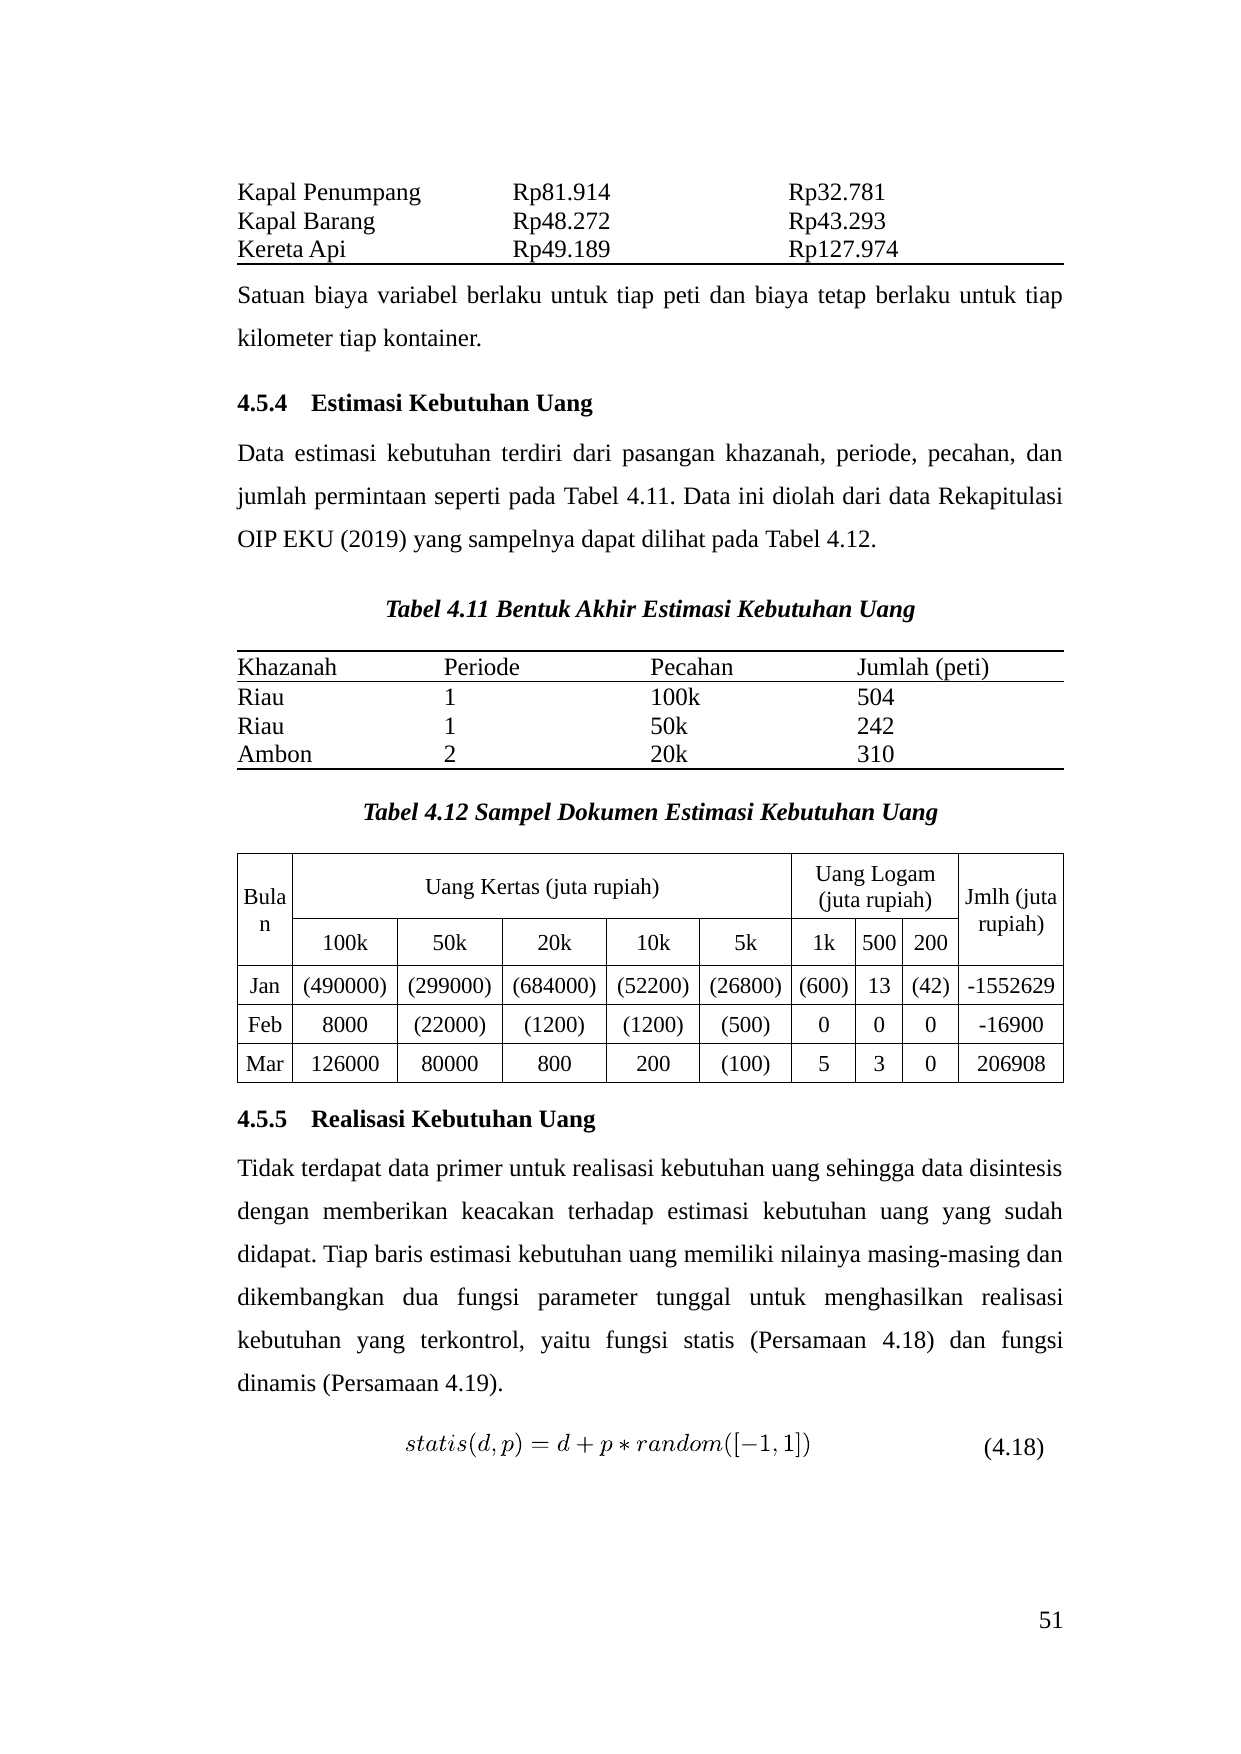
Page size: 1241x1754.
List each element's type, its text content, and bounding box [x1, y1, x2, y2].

table_cell Mar [238, 1044, 292, 1082]
table_cell (22000) [398, 1005, 502, 1043]
table_cell 200 [607, 1044, 699, 1082]
table_cell Rp48.272 [513, 206, 788, 234]
table_cell 504 [857, 682, 1063, 711]
table_cell 0 [903, 1005, 958, 1043]
table_cell 1 [444, 682, 650, 711]
table_cell 5k [700, 919, 791, 965]
table_cell Jan [238, 966, 292, 1004]
text Tidak terdapat data primer untuk realisasi kebutuhan uang sehingga data disintesis dengan memberikan keacakan terhadap estimasi kebutuhan uang yang sudah didapat. Tiap baris estimasi kebutuhan uang memiliki nilainya masing-masing dan dikembangkan dua fungsi parameter tunggal untuk menghasilkan realisasi kebutuhan yang terkontrol, yaitu fungsi statis (Persamaan 4.18) dan fungsi dinamis (Persamaan 4.19). [237, 1153, 1063, 1397]
table_cell (490000) [293, 966, 397, 1004]
table_cell Kereta Api [237, 235, 512, 263]
table_cell 0 [792, 1005, 855, 1043]
table_header Jmlh (juta rupiah) [959, 854, 1063, 965]
subtitle Realisasi Kebutuhan Uang [237, 1104, 1063, 1132]
table_cell 206908 [959, 1044, 1063, 1082]
table_cell (500) [700, 1005, 791, 1043]
table_header Khazanah [237, 652, 443, 681]
table_cell Ambon [237, 740, 443, 768]
table_cell (299000) [398, 966, 502, 1004]
table_cell Rp32.781 [788, 177, 1063, 206]
table_cell 1k [792, 919, 855, 965]
table_cell 2 [444, 740, 650, 768]
table_cell (600) [792, 966, 855, 1004]
table_cell 13 [856, 966, 902, 1004]
table_cell 200 [903, 919, 958, 965]
table_cell 20k [503, 919, 606, 965]
table_header Periode [444, 652, 650, 681]
table_header Pecahan [650, 652, 857, 681]
table_header Bulan [238, 854, 292, 965]
text Satuan biaya variabel berlaku untuk tiap peti dan biaya tetap berlaku untuk tiap kilometer tiap kontainer. [237, 280, 1063, 352]
table_cell -1552629 [959, 966, 1063, 1004]
table_cell (52200) [607, 966, 699, 1004]
table_cell Rp81.914 [513, 177, 788, 206]
table_header Uang Logam (juta rupiah) [792, 854, 958, 918]
table_cell Rp43.293 [788, 206, 1063, 234]
table_cell 1 [444, 711, 650, 739]
table_cell 500 [856, 919, 902, 965]
table_cell Feb [238, 1005, 292, 1043]
table_cell Kapal Penumpang [237, 177, 512, 206]
table_cell 242 [857, 711, 1063, 739]
table_cell Riau [237, 711, 443, 739]
table_cell 800 [503, 1044, 606, 1082]
table_cell (1200) [503, 1005, 606, 1043]
table_cell (1200) [607, 1005, 699, 1043]
table_cell 10k [607, 919, 699, 965]
table_cell (100) [700, 1044, 791, 1082]
table_cell 310 [857, 740, 1063, 768]
table_cell Kapal Barang [237, 206, 512, 234]
table_cell 0 [856, 1005, 902, 1043]
text Data estimasi kebutuhan terdiri dari pasangan khazanah, periode, pecahan, dan jumlah permintaan seperti pada Tabel 4.11. Data ini diolah dari data Rekapitulasi OIP EKU (2019) yang sampelnya dapat dilihat pada Tabel 4.12. [237, 438, 1063, 553]
table_header Jumlah (peti) [857, 652, 1063, 681]
table_cell -16900 [959, 1005, 1063, 1043]
table_cell (26800) [700, 966, 791, 1004]
table_cell 20k [650, 740, 857, 768]
table_cell 3 [856, 1044, 902, 1082]
text Tabel 4.12 Sampel Dokumen Estimasi Kebutuhan Uang [237, 797, 1063, 826]
table_cell 80000 [398, 1044, 502, 1082]
table_header [237, 1427, 978, 1467]
table_cell 100k [293, 919, 397, 965]
table_cell (684000) [503, 966, 606, 1004]
table_cell Riau [237, 682, 443, 711]
table_header (4.18) [978, 1427, 1063, 1467]
table_cell 50k [398, 919, 502, 965]
table_cell 100k [650, 682, 857, 711]
table_cell 8000 [293, 1005, 397, 1043]
table_header Uang Kertas (juta rupiah) [293, 854, 791, 918]
table_cell 0 [903, 1044, 958, 1082]
table_cell 5 [792, 1044, 855, 1082]
table_cell Rp127.974 [788, 235, 1063, 263]
text Tabel 4.11 Bentuk Akhir Estimasi Kebutuhan Uang [237, 594, 1063, 623]
table_cell 126000 [293, 1044, 397, 1082]
subtitle Estimasi Kebutuhan Uang [237, 388, 1063, 417]
table_cell (42) [903, 966, 958, 1004]
table_cell Rp49.189 [513, 235, 788, 263]
table_cell 50k [650, 711, 857, 739]
